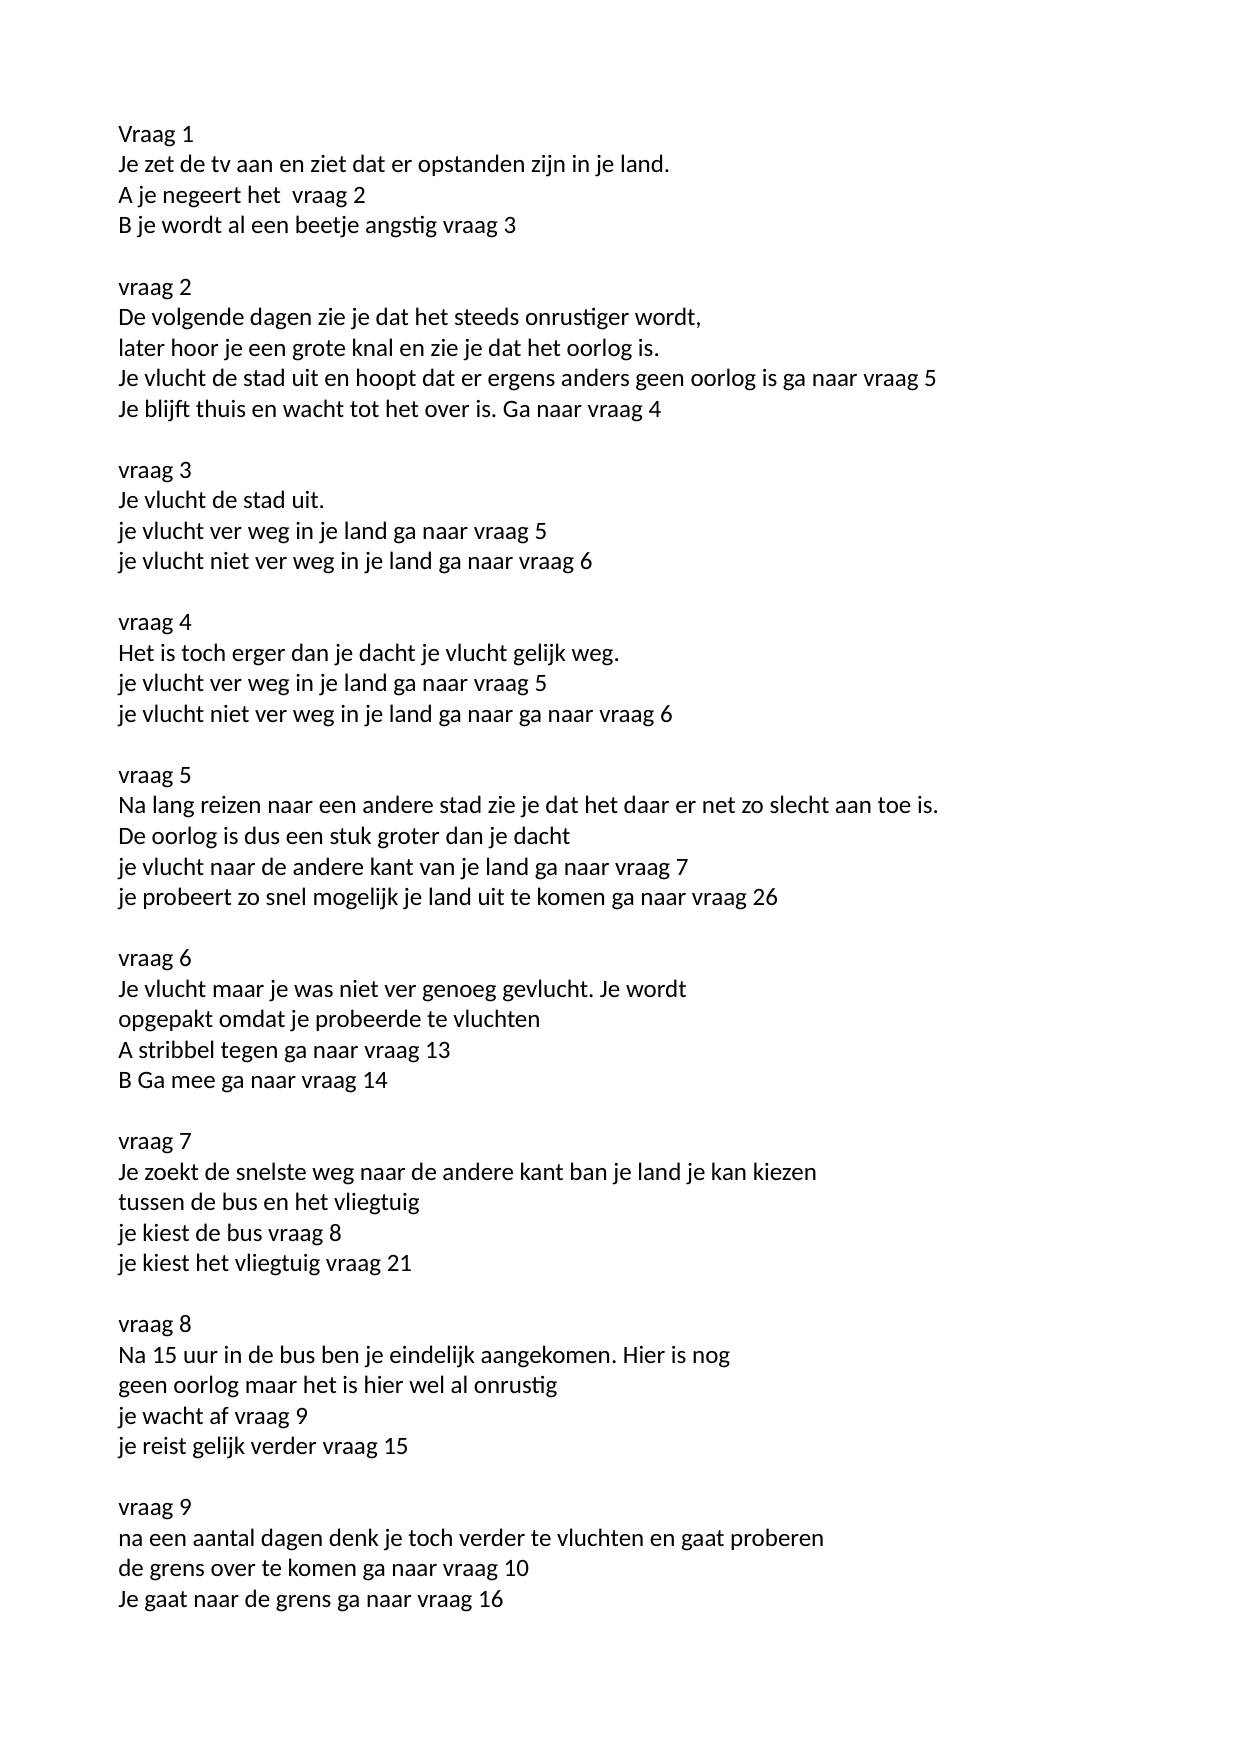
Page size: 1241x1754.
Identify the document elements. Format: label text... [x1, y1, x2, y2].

text vraag 3 [118, 454, 1122, 484]
text vraag 5 [118, 759, 1122, 789]
text je vlucht niet ver weg in je land ga naar ga naar vraag 6 [118, 698, 1122, 728]
text je vlucht ver weg in je land ga naar vraag 5 [118, 667, 1122, 698]
text Je vlucht de stad uit. [118, 484, 1122, 515]
text je kiest de bus vraag 8 [118, 1217, 1122, 1247]
text je vlucht niet ver weg in je land ga naar vraag 6 [118, 545, 1122, 576]
text De oorlog is dus een stuk groter dan je dacht [118, 820, 1122, 851]
text je probeert zo snel mogelijk je land uit te komen ga naar vraag 26 [118, 881, 1122, 912]
text Je zoekt de snelste weg naar de andere kant ban je land je kan kiezen [118, 1156, 1122, 1186]
text je wacht af vraag 9 [118, 1400, 1122, 1431]
text B Ga mee ga naar vraag 14 [118, 1064, 1122, 1095]
text Je vlucht maar je was niet ver genoeg gevlucht. Je wordt [118, 973, 1122, 1003]
text je reist gelijk verder vraag 15 [118, 1431, 1122, 1461]
text je kiest het vliegtuig vraag 21 [118, 1247, 1122, 1278]
text Je gaat naar de grens ga naar vraag 16 [118, 1583, 1122, 1614]
text De volgende dagen zie je dat het steeds onrustiger wordt, [118, 301, 1122, 332]
text je vlucht ver weg in je land ga naar vraag 5 [118, 515, 1122, 545]
text Vraag 1 [118, 118, 1122, 149]
text later hoor je een grote knal en zie je dat het oorlog is. [118, 332, 1122, 362]
text Je blijft thuis en wacht tot het over is. Ga naar vraag 4 [118, 393, 1122, 423]
text Je zet de tv aan en ziet dat er opstanden zijn in je land. [118, 149, 1122, 179]
text vraag 2 [118, 271, 1122, 301]
text A je negeert het vraag 2 [118, 179, 1122, 210]
text geen oorlog maar het is hier wel al onrustig [118, 1369, 1122, 1400]
text vraag 4 [118, 606, 1122, 637]
text vraag 6 [118, 942, 1122, 973]
text Na 15 uur in de bus ben je eindelijk aangekomen. Hier is nog [118, 1339, 1122, 1369]
text vraag 7 [118, 1125, 1122, 1156]
text de grens over te komen ga naar vraag 10 [118, 1553, 1122, 1583]
text B je wordt al een beetje angstig vraag 3 [118, 210, 1122, 240]
text Na lang reizen naar een andere stad zie je dat het daar er net zo slecht aan toe is. [118, 789, 1122, 820]
text vraag 9 [118, 1492, 1122, 1522]
text na een aantal dagen denk je toch verder te vluchten en gaat proberen [118, 1522, 1122, 1553]
text Het is toch erger dan je dacht je vlucht gelijk weg. [118, 637, 1122, 667]
text Je vlucht de stad uit en hoopt dat er ergens anders geen oorlog is ga naar vraag 5 [118, 362, 1122, 393]
text tussen de bus en het vliegtuig [118, 1186, 1122, 1217]
text vraag 8 [118, 1308, 1122, 1339]
text opgepakt omdat je probeerde te vluchten [118, 1003, 1122, 1034]
text A stribbel tegen ga naar vraag 13 [118, 1034, 1122, 1064]
text je vlucht naar de andere kant van je land ga naar vraag 7 [118, 851, 1122, 881]
